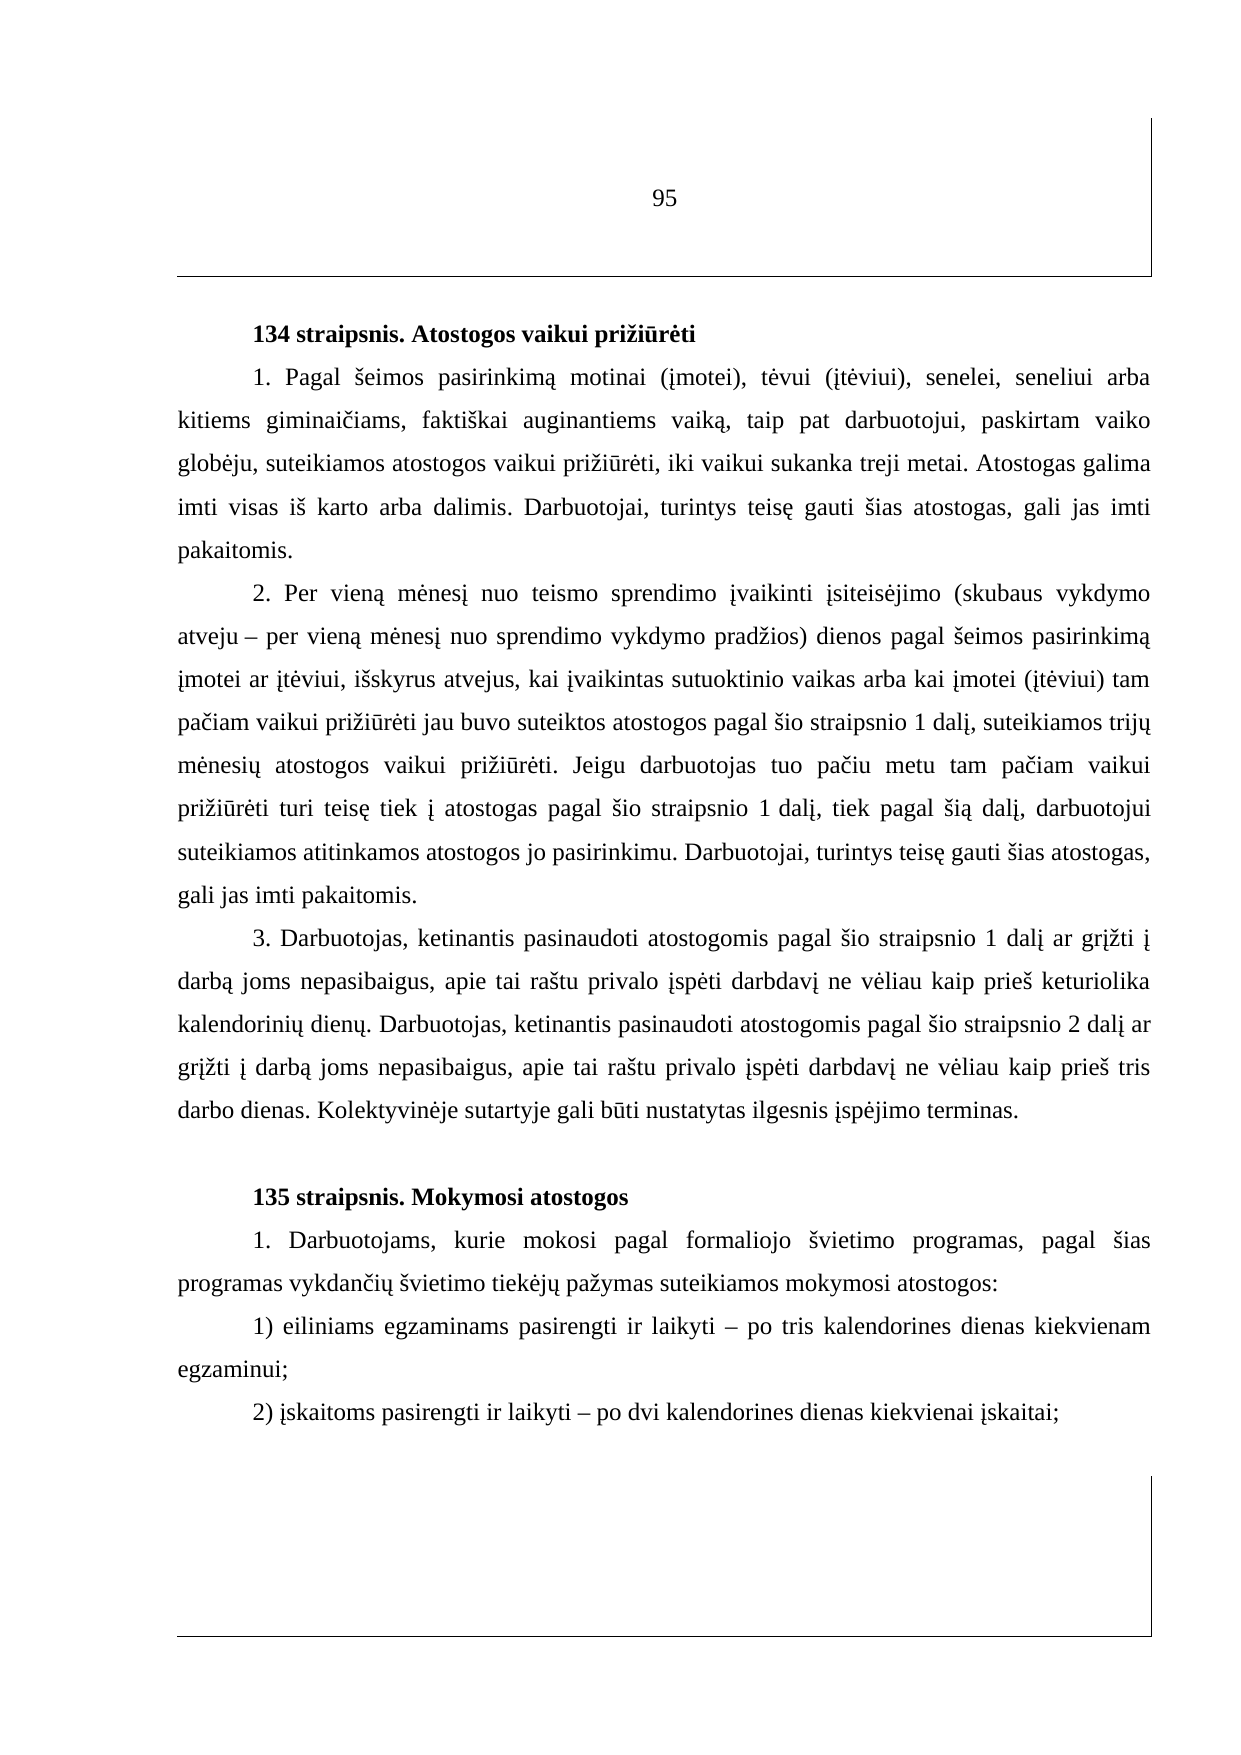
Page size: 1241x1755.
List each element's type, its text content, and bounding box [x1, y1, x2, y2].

text 1. Darbuotojams, kurie mokosi pagal formaliojo švietimo programas, pagal šias programas vykdančių švietimo tiekėjų pažymas suteikiamos mokymosi atostogos: [177, 1225, 1152, 1297]
text 1) eiliniams egzaminams pasirengti ir laikyti – po tris kalendorines dienas kiekvienam egzaminui; [177, 1311, 1152, 1383]
text 2. Per vieną mėnesį nuo teismo sprendimo įvaikinti įsiteisėjimo (skubaus vykdymo atveju – per vieną mėnesį nuo sprendimo vykdymo pradžios) dienos pagal šeimos pasirinkimą įmotei ar įtėviui, išskyrus atvejus, kai įvaikintas sutuoktinio vaikas arba kai įmotei (įtėviui) tam pačiam vaikui prižiūrėti jau buvo suteiktos atostogos pagal šio straipsnio 1 dalį, suteikiamos trijų mėnesių atostogos vaikui prižiūrėti. Jeigu darbuotojas tuo pačiu metu tam pačiam vaikui prižiūrėti turi teisę tiek į atostogas pagal šio straipsnio 1 dalį, tiek pagal šią dalį, darbuotojui suteikiamos atitinkamos atostogos jo pasirinkimu. Darbuotojai, turintys teisę gauti šias atostogas, gali jas imti pakaitomis. [177, 578, 1152, 908]
text 1. Pagal šeimos pasirinkimą motinai (įmotei), tėvui (įtėviui), senelei, seneliui arba kitiems giminaičiams, faktiškai auginantiems vaiką, taip pat darbuotojui, paskirtam vaiko globėju, suteikiamos atostogos vaikui prižiūrėti, iki vaikui sukanka treji metai. Atostogas galima imti visas iš karto arba dalimis. Darbuotojai, turintys teisę gauti šias atostogas, gali jas imti pakaitomis. [177, 362, 1152, 563]
text 3. Darbuotojas, ketinantis pasinaudoti atostogomis pagal šio straipsnio 1 dalį ar grįžti į darbą joms nepasibaigus, apie tai raštu privalo įspėti darbdavį ne vėliau kaip prieš keturiolika kalendorinių dienų. Darbuotojas, ketinantis pasinaudoti atostogomis pagal šio straipsnio 2 dalį ar grįžti į darbą joms nepasibaigus, apie tai raštu privalo įspėti darbdavį ne vėliau kaip prieš tris darbo dienas. Kolektyvinėje sutartyje gali būti nustatytas ilgesnis įspėjimo terminas. [177, 923, 1152, 1124]
subtitle 134 straipsnis. Atostogos vaikui prižiūrėti [177, 319, 1152, 348]
subtitle 135 straipsnis. Mokymosi atostogos [177, 1182, 1152, 1210]
text 2) įskaitoms pasirengti ir laikyti – po dvi kalendorines dienas kiekvienai įskaitai; [177, 1397, 1152, 1426]
